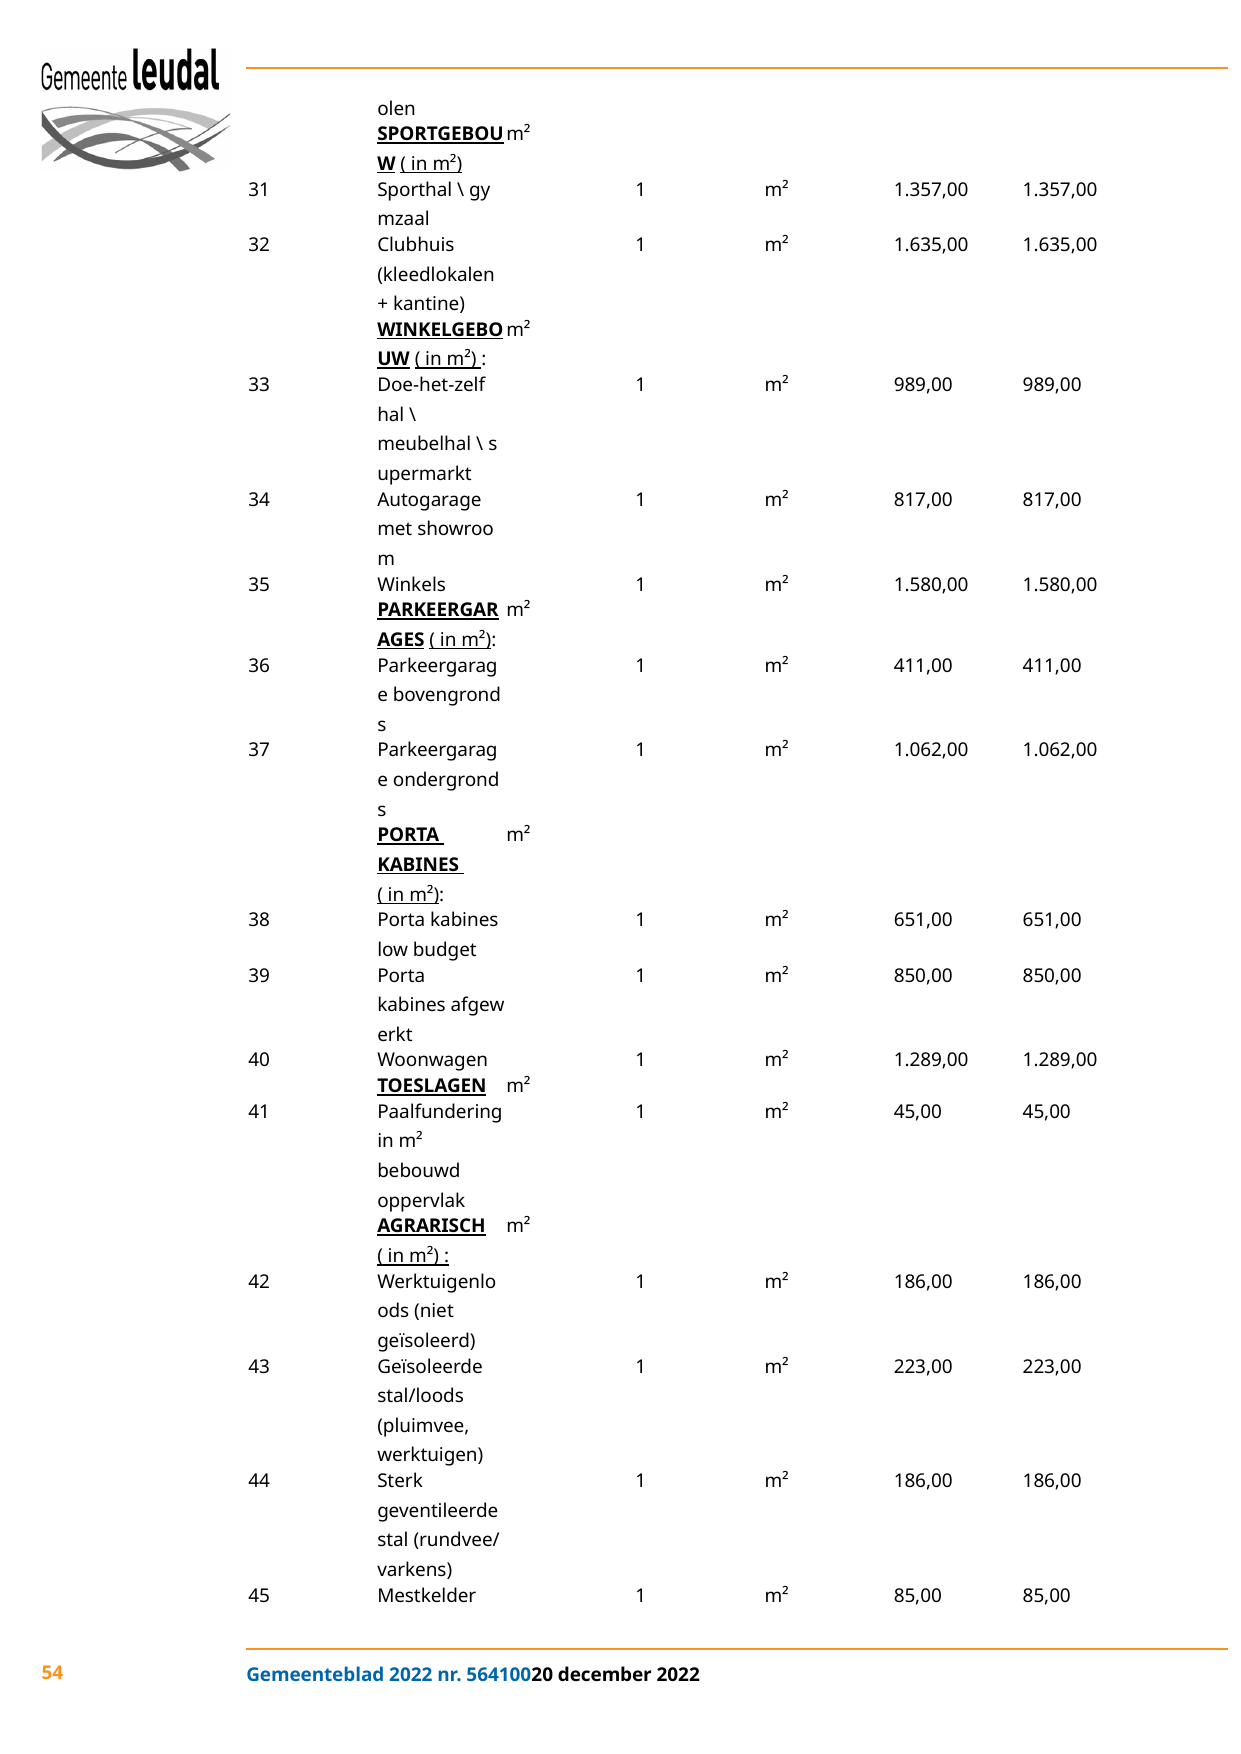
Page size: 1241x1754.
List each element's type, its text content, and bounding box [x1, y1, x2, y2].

table_cell 40 [248, 1047, 377, 1072]
table_cell 223,00 [894, 1353, 1022, 1467]
table_cell 817,00 [1023, 486, 1152, 571]
table_cell 411,00 [1023, 652, 1152, 737]
table_cell Parkeergarage bovengronds [377, 652, 506, 737]
table_cell m² [506, 596, 635, 652]
table_cell [764, 822, 893, 906]
table_cell 33 [248, 371, 377, 486]
table_cell 32 [248, 231, 377, 316]
table_cell [894, 596, 1022, 652]
table_cell [506, 571, 635, 596]
table_cell 31 [248, 176, 377, 231]
table_cell 989,00 [894, 371, 1022, 486]
table_cell [506, 1582, 635, 1607]
table_cell [1023, 1073, 1152, 1098]
table_cell [764, 316, 893, 371]
table_cell TOESLAGEN [377, 1073, 506, 1098]
table_cell 1 [635, 1467, 764, 1582]
table_cell 1 [635, 371, 764, 486]
table_cell [506, 1047, 635, 1072]
table_cell [506, 176, 635, 231]
table_cell [506, 652, 635, 737]
table_cell [894, 316, 1022, 371]
table_cell [248, 316, 377, 371]
table_cell Clubhuis (kleedlokalen + kantine) [377, 231, 506, 316]
table_cell Werktuigenloods (niet geïsoleerd) [377, 1268, 506, 1353]
table_cell olen [377, 95, 506, 121]
table_cell [894, 1073, 1022, 1098]
table_cell 817,00 [894, 486, 1022, 571]
table_cell [506, 906, 635, 962]
table_cell [506, 1268, 635, 1353]
table_cell [635, 822, 764, 906]
table_cell Sterk geventileerde stal (rundvee/varkens) [377, 1467, 506, 1582]
table_cell 1.062,00 [1023, 737, 1152, 822]
table_cell WINKELGEBOUW ( in m²) : [377, 316, 506, 371]
table_cell 1 [635, 231, 764, 316]
table_cell m² [764, 371, 893, 486]
table_cell m² [764, 652, 893, 737]
table_cell [248, 596, 377, 652]
table_cell m² [764, 1098, 893, 1213]
table_cell 1.635,00 [1023, 231, 1152, 316]
table_cell [894, 121, 1022, 176]
table_cell Porta kabines low budget [377, 906, 506, 962]
table_cell m² [506, 1213, 635, 1268]
table_cell [248, 1213, 377, 1268]
table_cell [894, 822, 1022, 906]
table_cell 1 [635, 737, 764, 822]
table_cell m² [764, 737, 893, 822]
table_cell 1.357,00 [894, 176, 1022, 231]
table_cell 37 [248, 737, 377, 822]
table_cell PARKEERGARAGES ( in m²): [377, 596, 506, 652]
picture [41, 47, 231, 172]
table_cell m² [764, 1353, 893, 1467]
table_cell 1 [635, 1047, 764, 1072]
table_cell Sporthal \ gymzaal [377, 176, 506, 231]
table_cell [248, 95, 377, 121]
table_cell 43 [248, 1353, 377, 1467]
table_cell [894, 1213, 1022, 1268]
table_cell [1023, 822, 1152, 906]
table_cell 651,00 [1023, 906, 1152, 962]
table_cell Geïsoleerde stal/loods (pluimvee, werktuigen) [377, 1353, 506, 1467]
table_cell [506, 1098, 635, 1213]
table_cell 45 [248, 1582, 377, 1607]
table_cell m² [506, 316, 635, 371]
table_cell [506, 95, 635, 121]
table_cell m² [764, 1268, 893, 1353]
table_cell 36 [248, 652, 377, 737]
table_cell [506, 737, 635, 822]
table_cell 38 [248, 906, 377, 962]
table_cell 989,00 [1023, 371, 1152, 486]
table_cell 1.357,00 [1023, 176, 1152, 231]
table_cell [764, 1213, 893, 1268]
table_cell 42 [248, 1268, 377, 1353]
table_cell m² [506, 822, 635, 906]
table_cell 651,00 [894, 906, 1022, 962]
table_cell m² [764, 486, 893, 571]
table_cell [764, 596, 893, 652]
table_cell PORTA KABINES ( in m²): [377, 822, 506, 906]
table_cell [248, 1073, 377, 1098]
table_cell 1 [635, 176, 764, 231]
table_cell [635, 95, 764, 121]
table_cell 1 [635, 571, 764, 596]
table_cell 44 [248, 1467, 377, 1582]
table_cell 1.635,00 [894, 231, 1022, 316]
table_cell 39 [248, 962, 377, 1047]
table_cell Porta kabines afgewerkt [377, 962, 506, 1047]
table_cell [506, 486, 635, 571]
table_cell [1023, 596, 1152, 652]
table_cell 1 [635, 1268, 764, 1353]
table_cell 1.062,00 [894, 737, 1022, 822]
table_cell m² [764, 176, 893, 231]
table_cell [635, 121, 764, 176]
table_cell [506, 1353, 635, 1467]
table_cell [764, 95, 893, 121]
table_cell Parkeergarage ondergronds [377, 737, 506, 822]
table_cell [248, 822, 377, 906]
table_cell [248, 121, 377, 176]
table_cell 186,00 [894, 1268, 1022, 1353]
table_cell [635, 316, 764, 371]
table_cell 1.580,00 [1023, 571, 1152, 596]
table_cell [894, 95, 1022, 121]
table_cell 1 [635, 652, 764, 737]
table_cell 34 [248, 486, 377, 571]
table_cell 85,00 [1023, 1582, 1152, 1607]
table_cell Autogarage met showroom [377, 486, 506, 571]
table_cell Mestkelder [377, 1582, 506, 1607]
table_cell m² [506, 121, 635, 176]
table_cell Woonwagen [377, 1047, 506, 1072]
table_cell m² [764, 962, 893, 1047]
table_cell [1023, 1213, 1152, 1268]
table_cell Doe-het-zelf hal \ meubelhal \ supermarkt [377, 371, 506, 486]
table_cell 1.289,00 [1023, 1047, 1152, 1072]
table_cell m² [764, 231, 893, 316]
table_cell [506, 1467, 635, 1582]
table_cell [506, 371, 635, 486]
table_cell 850,00 [1023, 962, 1152, 1047]
table_cell [506, 231, 635, 316]
table_cell 45,00 [894, 1098, 1022, 1213]
table_cell m² [506, 1073, 635, 1098]
table_cell [1023, 316, 1152, 371]
table_cell SPORTGEBOUW ( in m²) [377, 121, 506, 176]
table_cell [635, 1213, 764, 1268]
table_cell [635, 1073, 764, 1098]
table_cell m² [764, 1582, 893, 1607]
table_cell m² [764, 571, 893, 596]
table_cell [635, 596, 764, 652]
table_cell 1.289,00 [894, 1047, 1022, 1072]
table_cell [1023, 95, 1152, 121]
table_cell 186,00 [894, 1467, 1022, 1582]
table_cell 223,00 [1023, 1353, 1152, 1467]
table_cell Winkels [377, 571, 506, 596]
table_cell 850,00 [894, 962, 1022, 1047]
table_cell [764, 121, 893, 176]
table_cell 45,00 [1023, 1098, 1152, 1213]
table_cell 1 [635, 486, 764, 571]
table_cell 186,00 [1023, 1268, 1152, 1353]
table_cell 1 [635, 1098, 764, 1213]
table_cell Paalfundering in m² bebouwd oppervlak [377, 1098, 506, 1213]
table_cell 35 [248, 571, 377, 596]
table_cell [1023, 121, 1152, 176]
table_cell m² [764, 906, 893, 962]
table_cell [506, 962, 635, 1047]
table_cell 186,00 [1023, 1467, 1152, 1582]
table_cell AGRARISCH ( in m²) : [377, 1213, 506, 1268]
table_cell 85,00 [894, 1582, 1022, 1607]
table_cell 41 [248, 1098, 377, 1213]
table_cell 1 [635, 1353, 764, 1467]
table_cell 1 [635, 906, 764, 962]
table_cell 411,00 [894, 652, 1022, 737]
table_cell m² [764, 1047, 893, 1072]
table_cell 1.580,00 [894, 571, 1022, 596]
table_cell 1 [635, 1582, 764, 1607]
table_cell m² [764, 1467, 893, 1582]
table_cell [764, 1073, 893, 1098]
table_cell 1 [635, 962, 764, 1047]
